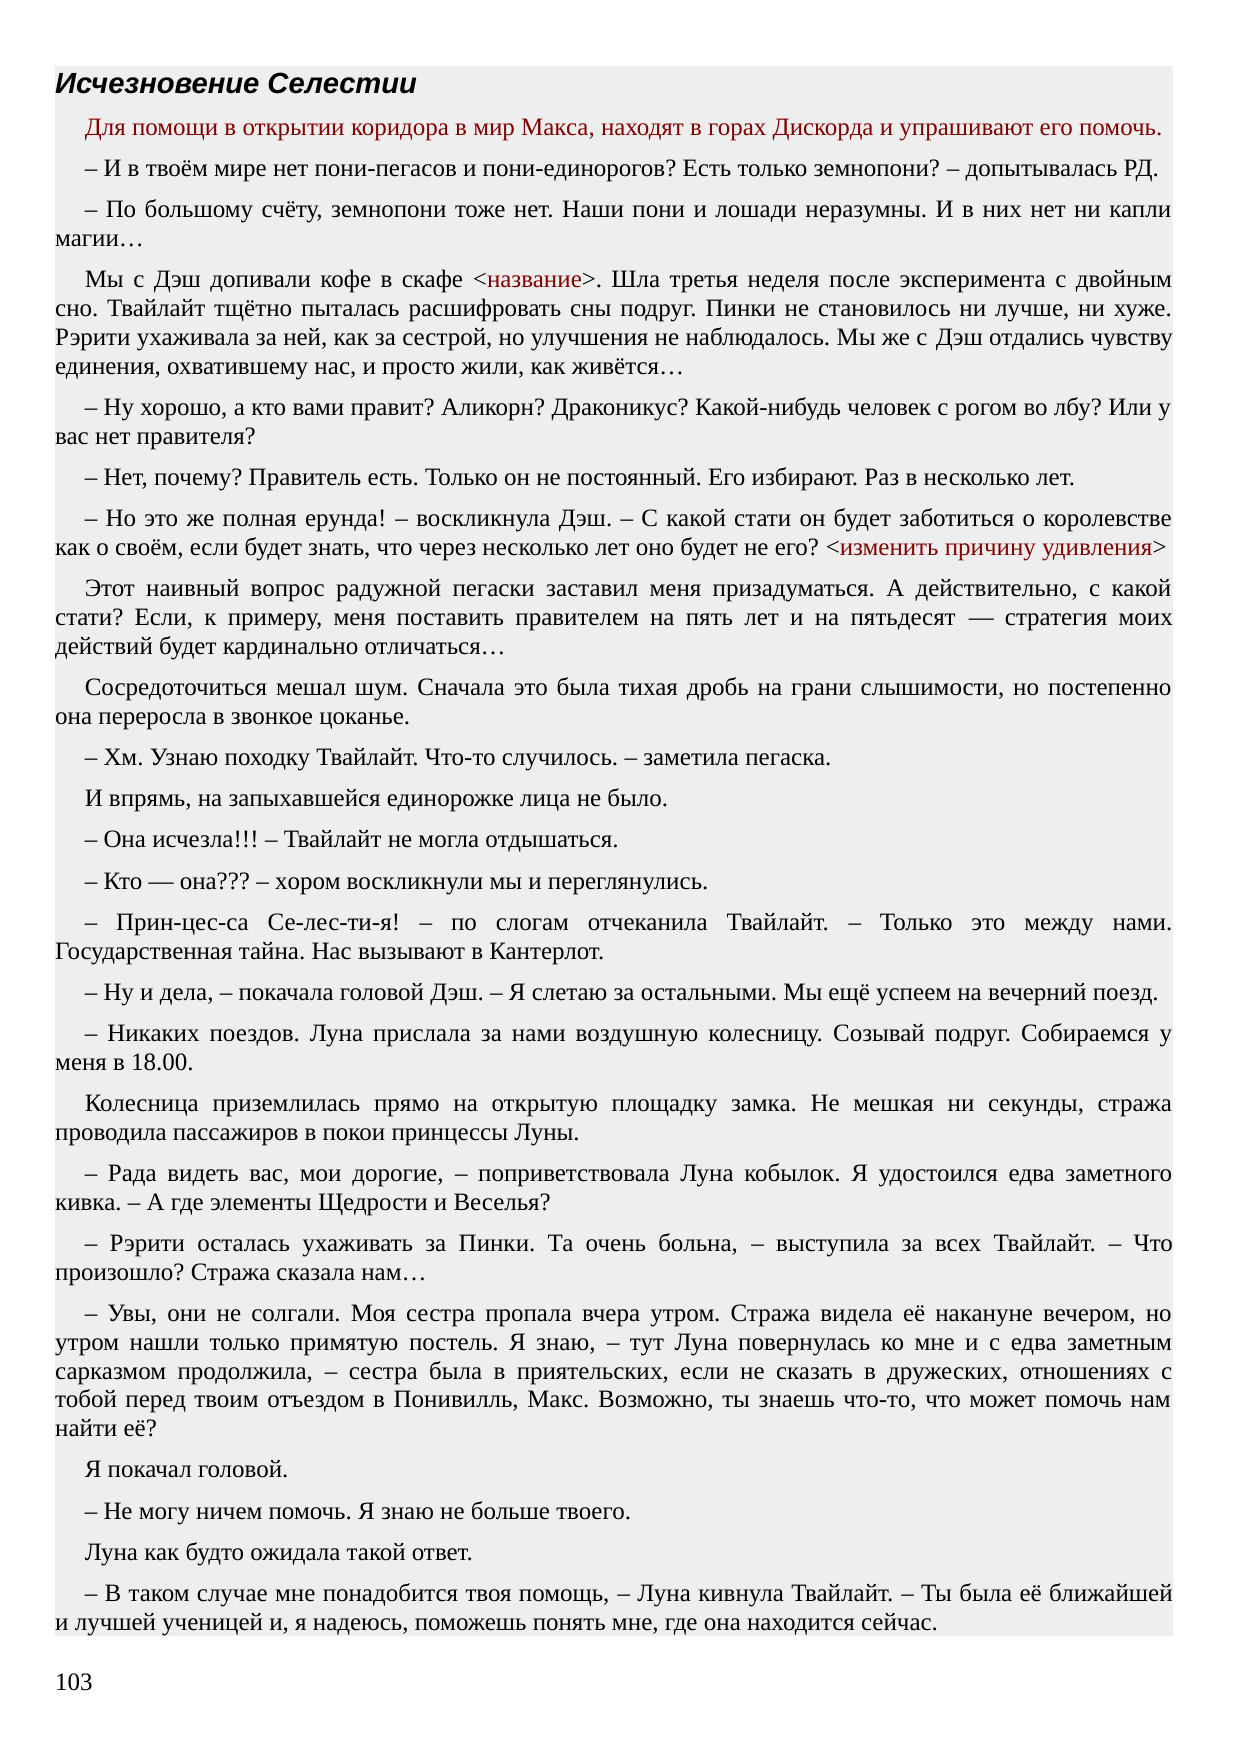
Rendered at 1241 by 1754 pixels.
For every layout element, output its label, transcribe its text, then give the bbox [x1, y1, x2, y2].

text Для помощи в открытии коридора в мир Макса, находят в горах Дискорда и упрашивают его помочь. [55, 112, 1173, 141]
text Колесница приземлилась прямо на открытую площадку замка. Не мешкая ни секунды, стража проводила пассажиров в покои принцессы Луны. [55, 1088, 1173, 1146]
text – Кто — она??? – хором воскликнули мы и переглянулись. [55, 866, 1173, 894]
subtitle Исчезновение Селестии [55, 66, 1173, 99]
text – Увы, они не солгали. Моя сестра пропала вчера утром. Стража видела её накануне вечером, но утром нашли только примятую постель. Я знаю, – тут Луна повернулась ко мне и с едва заметным сарказмом продолжила, – сестра была в приятельских, если не сказать в дружеских, отношениях с тобой перед твоим отъездом в Понивилль, Макс. Возможно, ты знаешь что-то, что может помочь нам найти её? [55, 1298, 1173, 1442]
text – Ну и дела, – покачала головой Дэш. – Я слетаю за остальными. Мы ещё успеем на вечерний поезд. [55, 977, 1173, 1006]
text – Ну хорошо, а кто вами правит? Аликорн? Драконикус? Какой-нибудь человек с рогом во лбу? Или у вас нет правителя? [55, 392, 1173, 449]
text – Хм. Узнаю походку Твайлайт. Что-то случилось. – заметила пегаска. [55, 742, 1173, 771]
text Сосредоточиться мешал шум. Сначала это была тихая дробь на грани слышимости, но постепенно она переросла в звонкое цоканье. [55, 672, 1173, 729]
text – Она исчезла!!! – Твайлайт не могла отдышаться. [55, 824, 1173, 853]
text – Но это же полная ерунда! – воскликнула Дэш. – С какой стати он будет заботиться о королевстве как о своём, если будет знать, что через несколько лет оно будет не его? <изменить причину удивления> [55, 503, 1173, 561]
text Этот наивный вопрос радужной пегаски заставил меня призадуматься. А действительно, с какой стати? Если, к примеру, меня поставить правителем на пять лет и на пятьдесят — стратегия моих действий будет кардинально отличаться… [55, 573, 1173, 659]
text – Никаких поездов. Луна прислала за нами воздушную колесницу. Созывай подруг. Собираемся у меня в 18.00. [55, 1018, 1173, 1076]
text – Нет, почему? Правитель есть. Только он не постоянный. Его избирают. Раз в несколько лет. [55, 462, 1173, 491]
text – В таком случае мне понадобится твоя помощь, – Луна кивнула Твайлайт. – Ты была её ближайшей и лучшей ученицей и, я надеюсь, поможешь понять мне, где она находится сейчас. [55, 1578, 1173, 1636]
text – Рада видеть вас, мои дорогие, – поприветствовала Луна кобылок. Я удостоился едва заметного кивка. – А где элементы Щедрости и Веселья? [55, 1158, 1173, 1216]
text И впрямь, на запыхавшейся единорожке лица не было. [55, 783, 1173, 812]
text – Прин-цес-са Се-лес-ти-я! – по слогам отчеканила Твайлайт. – Только это между нами. Государственная тайна. Нас вызывают в Кантерлот. [55, 907, 1173, 964]
text Луна как будто ожидала такой ответ. [55, 1537, 1173, 1566]
text – Не могу ничем помочь. Я знаю не больше твоего. [55, 1496, 1173, 1524]
text Я покачал головой. [55, 1454, 1173, 1483]
text – По большому счёту, земнопони тоже нет. Наши пони и лошади неразумны. И в них нет ни капли магии… [55, 194, 1173, 252]
text – Рэрити осталась ухаживать за Пинки. Та очень больна, – выступила за всех Твайлайт. – Что произошло? Стража сказала нам… [55, 1228, 1173, 1286]
text Мы с Дэш допивали кофе в cкафе <название>. Шла третья неделя после эксперимента с двойным сно. Твайлайт тщётно пыталась расшифровать сны подруг. Пинки не становилось ни лучше, ни хуже. Рэрити ухаживала за ней, как за сестрой, но улучшения не наблюдалось. Мы же с Дэш отдались чувству единения, охватившему нас, и просто жили, как живётся… [55, 264, 1173, 379]
text – И в твоём мире нет пони-пегасов и пони-единорогов? Есть только земнопони? – допытывалась РД. [55, 153, 1173, 182]
